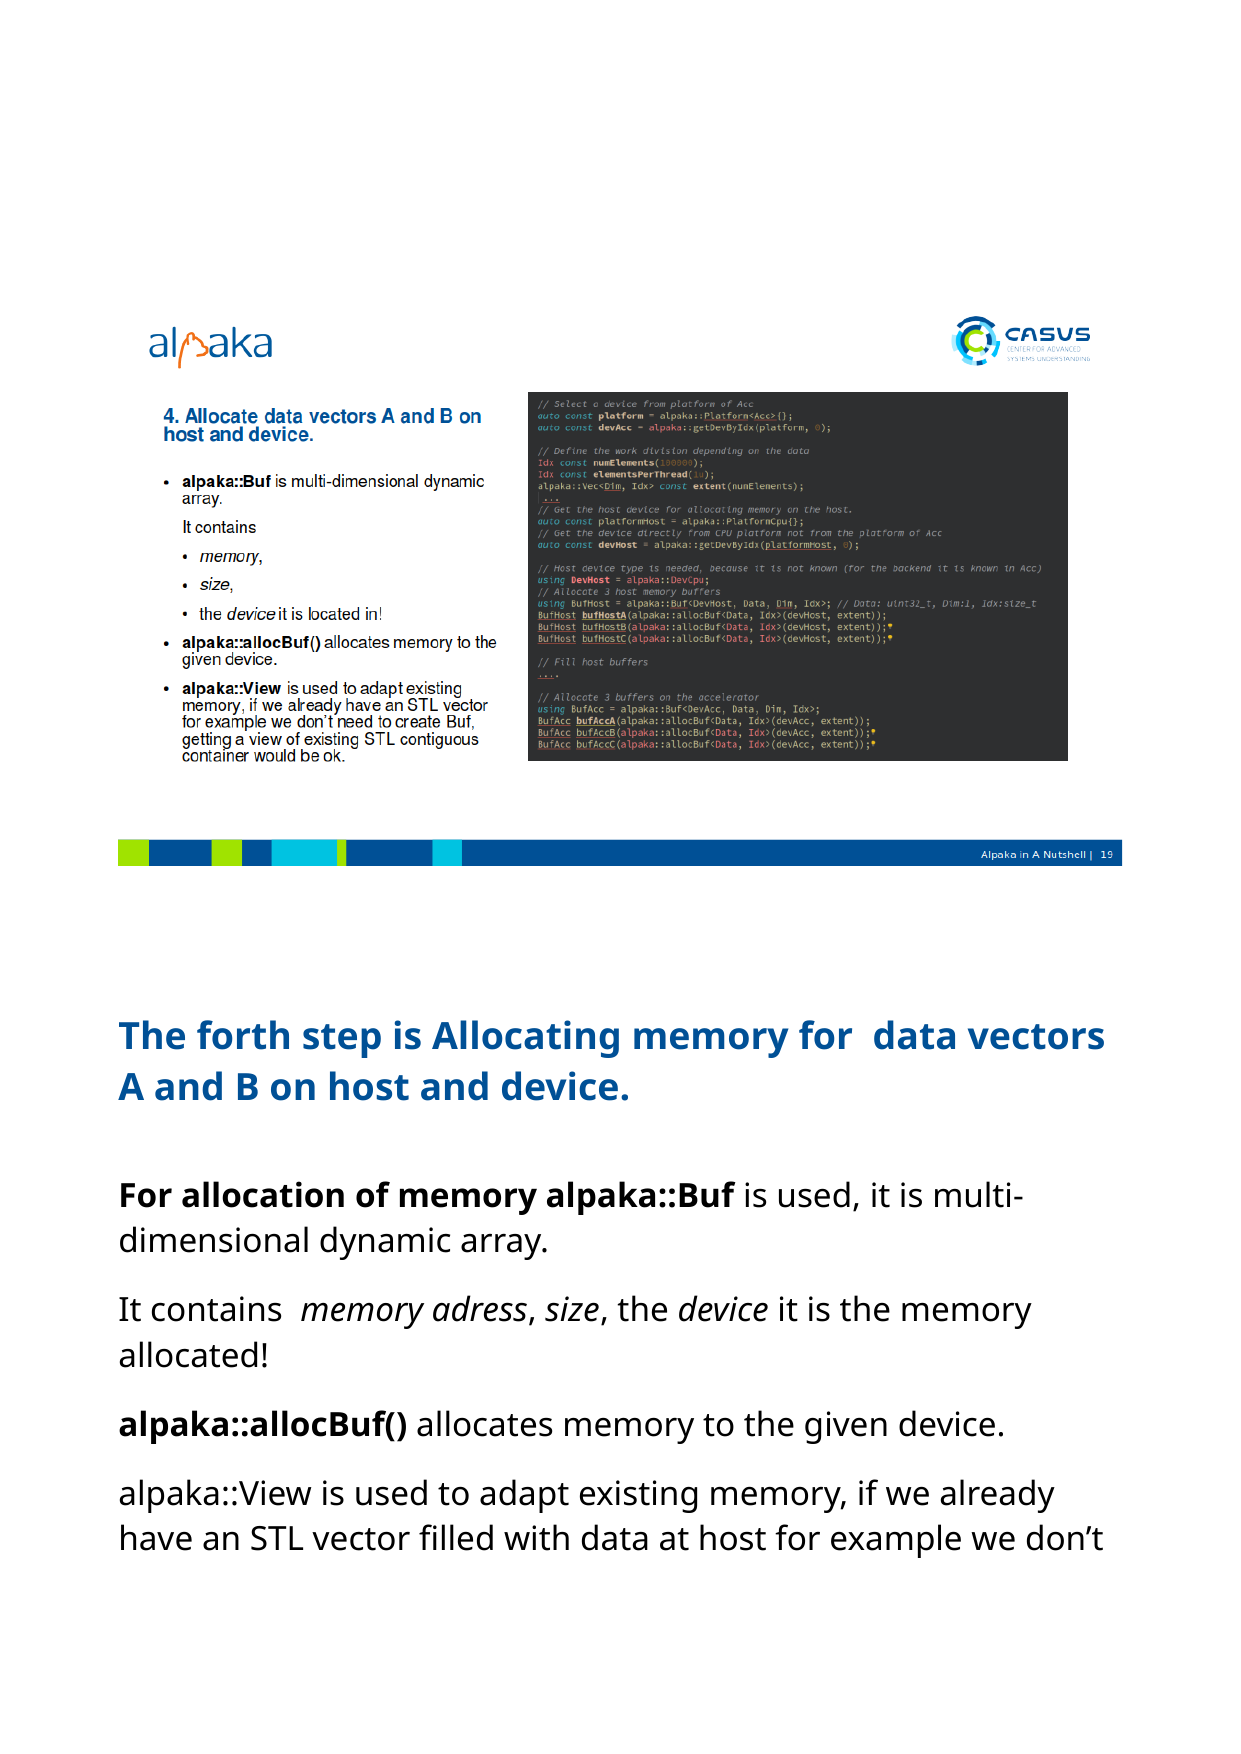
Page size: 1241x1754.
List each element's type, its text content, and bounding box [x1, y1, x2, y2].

text alpaka::allocBuf() allocates memory to the given device. [118, 1401, 1122, 1446]
text alpaka::View is used to adapt existing memory, if we already have an STL vector filled with data at host for example we don’t [118, 1470, 1122, 1561]
text It contains memory adress, size, the device it is the memory allocated! [118, 1286, 1122, 1377]
text For allocation of memory alpaka::Buf is used, it is multi-dimensional dynamic array. [118, 1172, 1122, 1263]
text The forth step is Allocating memory for data vectors A and B on host and device. [118, 1009, 1122, 1111]
picture [118, 311, 1123, 866]
